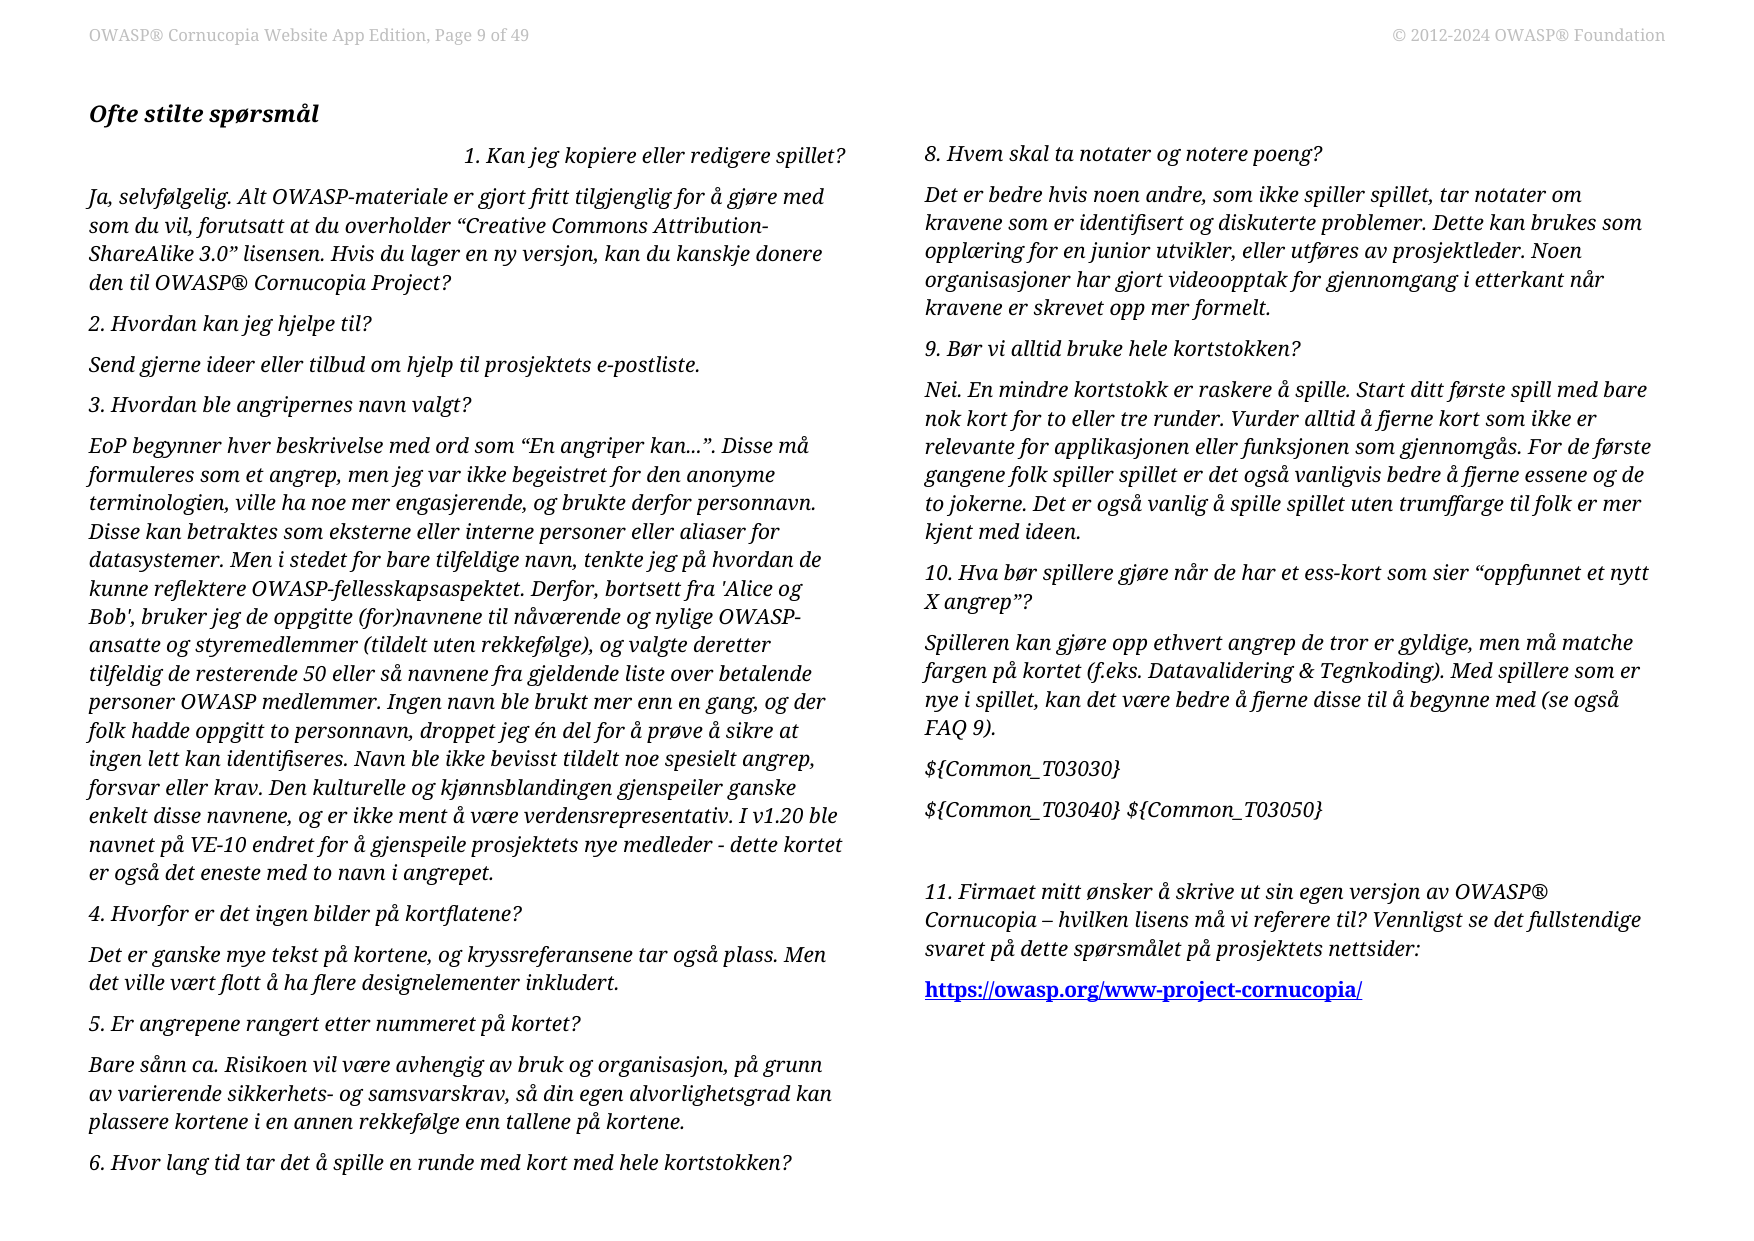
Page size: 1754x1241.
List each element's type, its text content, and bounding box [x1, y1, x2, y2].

table_header 8. Hvem skal ta notater og notere poeng? Det er bedre hvis noen andre, som ikke spiller spillet, tar notater om kravene som er identifisert og diskuterte problemer. Dette kan brukes som opplæring for en junior utvikler, eller utføres av prosjektleder. Noen organisasjoner har gjort videoopptak for gjennomgang i etterkant når kravene er skrevet opp mer formelt. 9. Bør vi alltid bruke hele kortstokken? Nei. En mindre kortstokk er raskere å spille. Start ditt første spill med bare nok kort for to eller tre runder. Vurder alltid å fjerne kort som ikke er relevante for applikasjonen eller funksjonen som gjennomgås. For de første gangene folk spiller spillet er det også vanligvis bedre å fjerne essene og de to jokerne. Det er også vanlig å spille spillet uten trumffarge til folk er mer kjent med ideen. 10. Hva bør spillere gjøre når de har et ess-kort som sier “oppfunnet et nytt X angrep”? Spilleren kan gjøre opp ethvert angrep de tror er gyldige, men må matche fargen på kortet (f.eks. Datavalidering & Tegnkoding). Med spillere som er nye i spillet, kan det være bedre å fjerne disse til å begynne med (se også FAQ 9). ${Common_T03030} ${Common_T03040} ${Common_T03050} 11. Firmaet mitt ønsker å skrive ut sin egen versjon av OWASP® Cornucopia – hvilken lisens må vi referere til? Vennligst se det fullstendige svaret på dette spørsmålet på prosjektets nettsider: https://owasp.org/www-project-cornucopia/ [913, 98, 1677, 1189]
table_header [856, 98, 913, 1189]
table_header Ofte stilte spørsmål 1. Kan jeg kopiere eller redigere spillet? Ja, selvfølgelig. Alt OWASP-materiale er gjort fritt tilgjenglig for å gjøre med som du vil, forutsatt at du overholder “Creative Commons Attribution-ShareAlike 3.0” lisensen. Hvis du lager en ny versjon, kan du kanskje donere den til OWASP® Cornucopia Project? 2. Hvordan kan jeg hjelpe til? Send gjerne ideer eller tilbud om hjelp til prosjektets e-postliste. 3. Hvordan ble angripernes navn valgt? EoP begynner hver beskrivelse med ord som “En angriper kan...”. Disse må formuleres som et angrep, men jeg var ikke begeistret for den anonyme terminologien, ville ha noe mer engasjerende, og brukte derfor personnavn. Disse kan betraktes som eksterne eller interne personer eller aliaser for datasystemer. Men i stedet for bare tilfeldige navn, tenkte jeg på hvordan de kunne reflektere OWASP-fellesskapsaspektet. Derfor, bortsett fra 'Alice og Bob', bruker jeg de oppgitte (for)navnene til nåværende og nylige OWASP-ansatte og styremedlemmer (tildelt uten rekkefølge), og valgte deretter tilfeldig de resterende 50 eller så navnene fra gjeldende liste over betalende personer OWASP medlemmer. Ingen navn ble brukt mer enn en gang, og der folk hadde oppgitt to personnavn, droppet jeg én del for å prøve å sikre at ingen lett kan identifiseres. Navn ble ikke bevisst tildelt noe spesielt angrep, forsvar eller krav. Den kulturelle og kjønnsblandingen gjenspeiler ganske enkelt disse navnene, og er ikke ment å være verdensrepresentativ. I v1.20 ble navnet på VE-10 endret for å gjenspeile prosjektets nye medleder - dette kortet er også det eneste med to navn i angrepet. 4. Hvorfor er det ingen bilder på kortflatene? Det er ganske mye tekst på kortene, og kryssreferansene tar også plass. Men det ville vært flott å ha flere designelementer inkludert. 5. Er angrepene rangert etter nummeret på kortet? Bare sånn ca. Risikoen vil være avhengig av bruk og organisasjon, på grunn av varierende sikkerhets- og samsvarskrav, så din egen alvorlighetsgrad kan plassere kortene i en annen rekkefølge enn tallene på kortene. 6. Hvor lang tid tar det å spille en runde med kort med hele kortstokken? [78, 98, 856, 1189]
